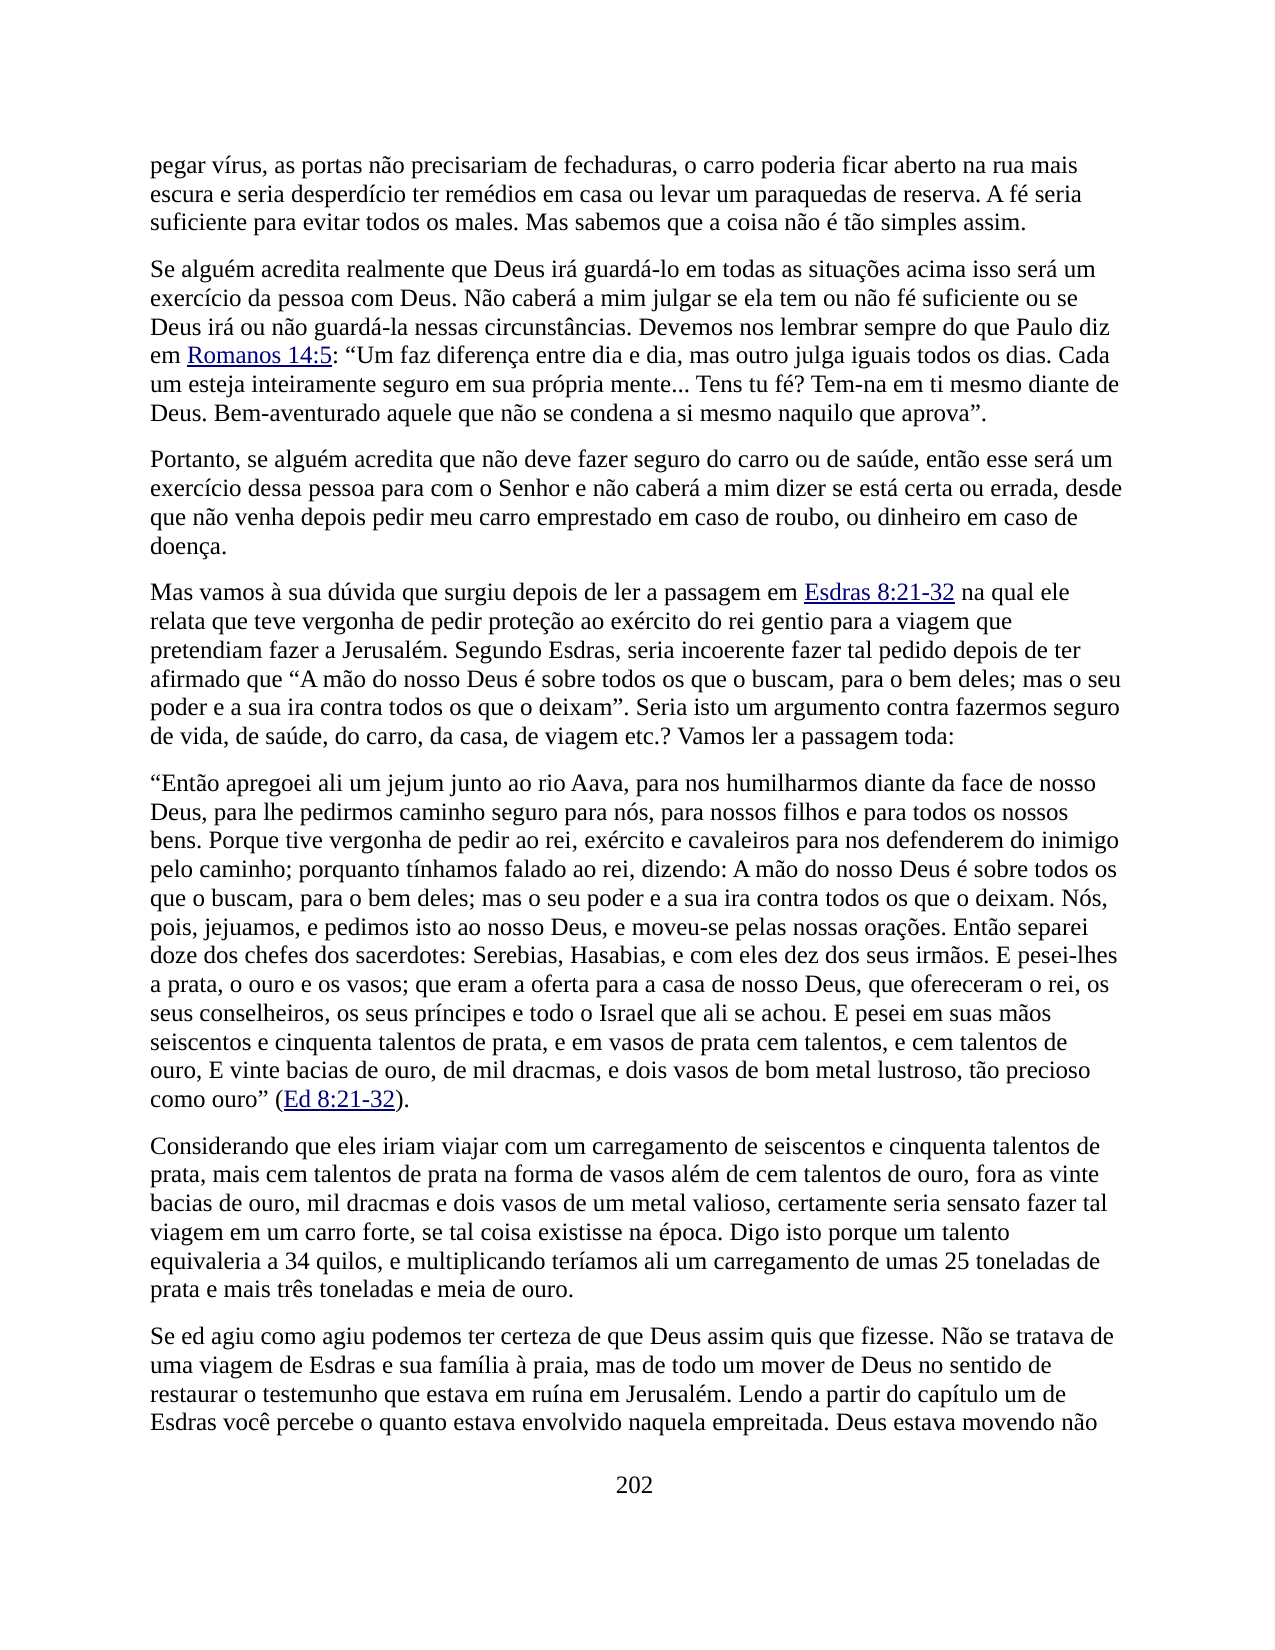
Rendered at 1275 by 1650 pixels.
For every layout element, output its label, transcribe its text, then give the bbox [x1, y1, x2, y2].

text “Então apregoei ali um jejum junto ao rio Aava, para nos humilharmos diante da face de nosso Deus, para lhe pedirmos caminho seguro para nós, para nossos filhos e para todos os nossos bens. Porque tive vergonha de pedir ao rei, exército e cavaleiros para nos defenderem do inimigo pelo caminho; porquanto tínhamos falado ao rei, dizendo: A mão do nosso Deus é sobre todos os que o buscam, para o bem deles; mas o seu poder e a sua ira contra todos os que o deixam. Nós, pois, jejuamos, e pedimos isto ao nosso Deus, e moveu-se pelas nossas orações. Então separei doze dos chefes dos sacerdotes: Serebias, Hasabias, e com eles dez dos seus irmãos. E pesei-lhes a prata, o ouro e os vasos; que eram a oferta para a casa de nosso Deus, que ofereceram o rei, os seus conselheiros, os seus príncipes e todo o Israel que ali se achou. E pesei em suas mãos seiscentos e cinquenta talentos de prata, e em vasos de prata cem talentos, e cem talentos de ouro, E vinte bacias de ouro, de mil dracmas, e dois vasos de bom metal lustroso, tão precioso como ouro” (Ed 8:21-32). [150, 768, 1125, 1113]
text Se ed agiu como agiu podemos ter certeza de que Deus assim quis que fizesse. Não se tratava de uma viagem de Esdras e sua família à praia, mas de todo um mover de Deus no sentido de restaurar o testemunho que estava em ruína em Jerusalém. Lendo a partir do capítulo um de Esdras você percebe o quanto estava envolvido naquela empreitada. Deus estava movendo não [150, 1321, 1125, 1436]
text Se alguém acredita realmente que Deus irá guardá-lo em todas as situações acima isso será um exercício da pessoa com Deus. Não caberá a mim julgar se ela tem ou não fé suficiente ou se Deus irá ou não guardá-la nessas circunstâncias. Devemos nos lembrar sempre do que Paulo diz em Romanos 14:5: “Um faz diferença entre dia e dia, mas outro julga iguais todos os dias. Cada um esteja inteiramente seguro em sua própria mente... Tens tu fé? Tem-na em ti mesmo diante de Deus. Bem-aventurado aquele que não se condena a si mesmo naquilo que aprova”. [150, 254, 1125, 427]
text pegar vírus, as portas não precisariam de fechaduras, o carro poderia ficar aberto na rua mais escura e seria desperdício ter remédios em casa ou levar um paraquedas de reserva. A fé seria suficiente para evitar todos os males. Mas sabemos que a coisa não é tão simples assim. [150, 150, 1125, 236]
text Portanto, se alguém acredita que não deve fazer seguro do carro ou de saúde, então esse será um exercício dessa pessoa para com o Senhor e não caberá a mim dizer se está certa ou errada, desde que não venha depois pedir meu carro emprestado em caso de roubo, ou dinheiro em caso de doença. [150, 444, 1125, 559]
text Mas vamos à sua dúvida que surgiu depois de ler a passagem em Esdras 8:21-32 na qual ele relata que teve vergonha de pedir proteção ao exército do rei gentio para a viagem que pretendiam fazer a Jerusalém. Segundo Esdras, seria incoerente fazer tal pedido depois de ter afirmado que “A mão do nosso Deus é sobre todos os que o buscam, para o bem deles; mas o seu poder e a sua ira contra todos os que o deixam”. Seria isto um argumento contra fazermos seguro de vida, de saúde, do carro, da casa, de viagem etc.? Vamos ler a passagem toda: [150, 577, 1125, 750]
text Considerando que eles iriam viajar com um carregamento de seiscentos e cinquenta talentos de prata, mais cem talentos de prata na forma de vasos além de cem talentos de ouro, fora as vinte bacias de ouro, mil dracmas e dois vasos de um metal valioso, certamente seria sensato fazer tal viagem em um carro forte, se tal coisa existisse na época. Digo isto porque um talento equivaleria a 34 quilos, e multiplicando teríamos ali um carregamento de umas 25 toneladas de prata e mais três toneladas e meia de ouro. [150, 1131, 1125, 1303]
